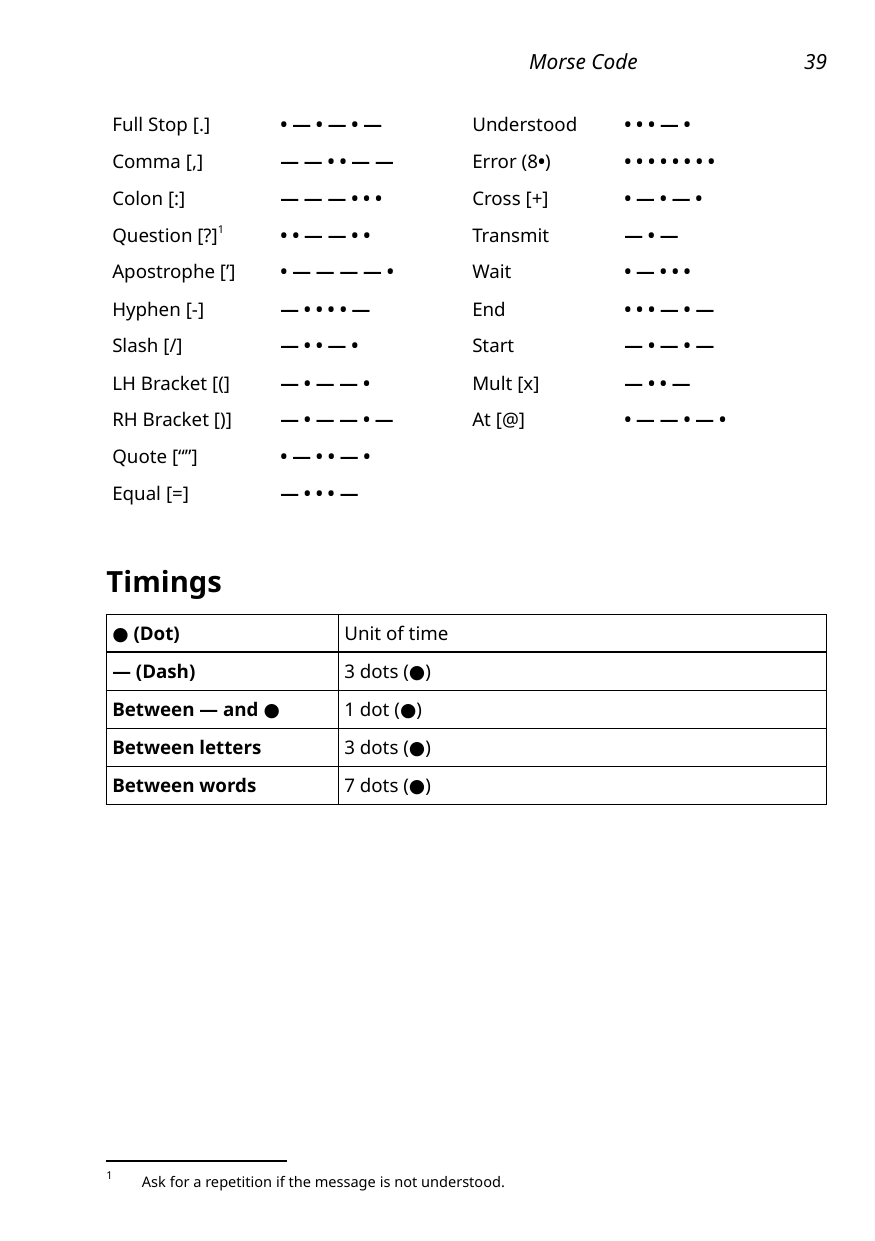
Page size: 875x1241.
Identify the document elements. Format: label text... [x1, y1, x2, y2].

table_cell • — • • • [619, 253, 827, 290]
table_cell Between words [107, 767, 338, 803]
table_cell Hyphen [-] [106, 290, 274, 327]
table_cell 1 dot (●) [339, 691, 826, 727]
table_cell Equal [=] [106, 475, 274, 512]
table_cell — • — — • [274, 364, 466, 401]
table_cell Comma [,] [106, 142, 274, 179]
table_cell 7 dots (●) [339, 767, 826, 803]
table_cell [619, 475, 827, 512]
table_cell — • — • — [619, 327, 827, 364]
table_cell Start [466, 327, 618, 364]
table_header Understood [466, 105, 618, 142]
table_header • • • — • [619, 105, 827, 142]
table_cell Between — and ● [107, 691, 338, 727]
table_cell 3 dots (●) [339, 729, 826, 766]
table_cell — • — — • — [274, 401, 466, 438]
table_cell — • • — [619, 364, 827, 401]
table_cell — — — • • • [274, 179, 466, 216]
table_header ● (Dot) [107, 615, 338, 651]
table_cell 3 dots (●) [339, 653, 826, 689]
table_cell [466, 475, 618, 512]
table_cell Mult [x] [466, 364, 618, 401]
table_cell — • • • • — [274, 290, 466, 327]
table_cell • — • — • [619, 179, 827, 216]
table_cell End [466, 290, 618, 327]
table_cell RH Bracket [)] [106, 401, 274, 438]
table_cell Slash [/] [106, 327, 274, 364]
table_cell — • • — • [274, 327, 466, 364]
table_header Full Stop [.] [106, 105, 274, 142]
subtitle Timings [106, 561, 827, 601]
table_cell Wait [466, 253, 618, 290]
table_header Unit of time [339, 615, 826, 651]
table_cell Apostrophe [’] [106, 253, 274, 290]
table_cell Transmit [466, 216, 618, 253]
table_cell At [@] [466, 401, 618, 438]
table_cell — • • • — [274, 475, 466, 512]
table_cell — — • • — — [274, 142, 466, 179]
table_cell — (Dash) [107, 653, 338, 689]
table_cell [466, 438, 618, 475]
table_cell Question [?] [106, 216, 274, 253]
table_cell • • • • • • • • [619, 142, 827, 179]
table_cell Cross [+] [466, 179, 618, 216]
table_header • — • — • — [274, 105, 466, 142]
table_cell [619, 438, 827, 475]
table_cell Quote [“”] [106, 438, 274, 475]
table_cell • • • — • — [619, 290, 827, 327]
table_cell • — • • — • [274, 438, 466, 475]
table_cell • — — • — • [619, 401, 827, 438]
table_cell LH Bracket [(] [106, 364, 274, 401]
table_cell — • — [619, 216, 827, 253]
table_cell Between letters [107, 729, 338, 766]
table_cell • — — — — • [274, 253, 466, 290]
table_cell • • — — • • [274, 216, 466, 253]
table_cell Colon [:] [106, 179, 274, 216]
table_cell Error (8•) [466, 142, 618, 179]
